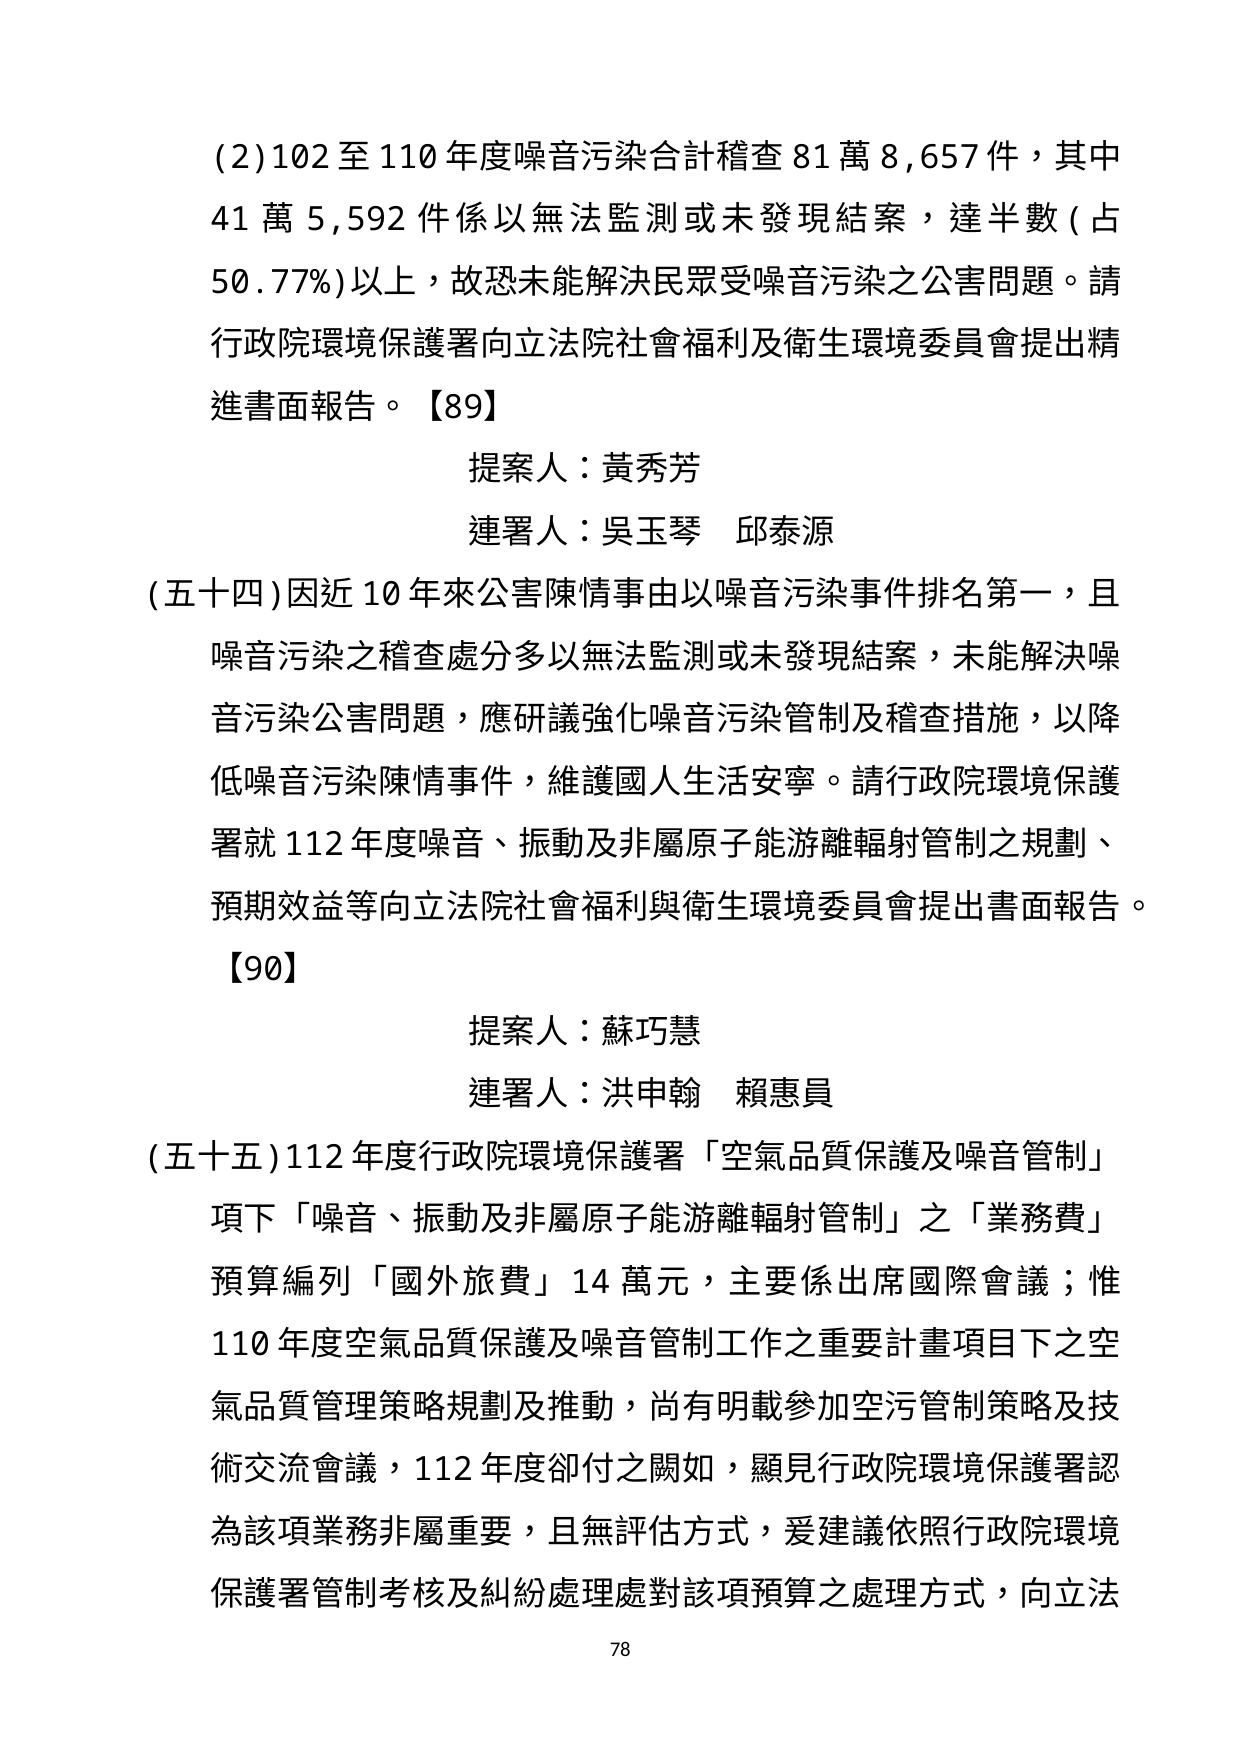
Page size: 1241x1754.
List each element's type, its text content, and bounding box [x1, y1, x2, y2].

text 連署人：洪申翰 賴惠員 [468, 1050, 1122, 1112]
text (2)102至110年度噪音污染合計稽查81萬8,657件，其中41萬5,592件係以無法監測或未發現結案，達半數(占50.77%)以上，故恐未能解決民眾受噪音污染之公害問題。請行政院環境保護署向立法院社會福利及衛生環境委員會提出精進書面報告。【89】 [143, 112, 1122, 425]
text 提案人：黃秀芳 [468, 425, 1122, 487]
text (五十五)112年度行政院環境保護署「空氣品質保護及噪音管制」項下「噪音、振動及非屬原子能游離輻射管制」之「業務費」預算編列「國外旅費」14萬元，主要係出席國際會議；惟110年度空氣品質保護及噪音管制工作之重要計畫項目下之空氣品質管理策略規劃及推動，尚有明載參加空污管制策略及技術交流會議，112年度卻付之闕如，顯見行政院環境保護署認為該項業務非屬重要，且無評估方式，爰建議依照行政院環境保護署管制考核及糾紛處理處對該項預算之處理方式，向立法 [143, 1112, 1122, 1612]
text (五十四)因近10年來公害陳情事由以噪音污染事件排名第一，且噪音污染之稽查處分多以無法監測或未發現結案，未能解決噪音污染公害問題，應研議強化噪音污染管制及稽查措施，以降低噪音污染陳情事件，維護國人生活安寧。請行政院環境保護署就112年度噪音、振動及非屬原子能游離輻射管制之規劃、預期效益等向立法院社會福利與衛生環境委員會提出書面報告。【90】 [143, 550, 1122, 987]
text 提案人：蘇巧慧 [468, 987, 1122, 1050]
text 連署人：吳玉琴 邱泰源 [468, 487, 1122, 550]
